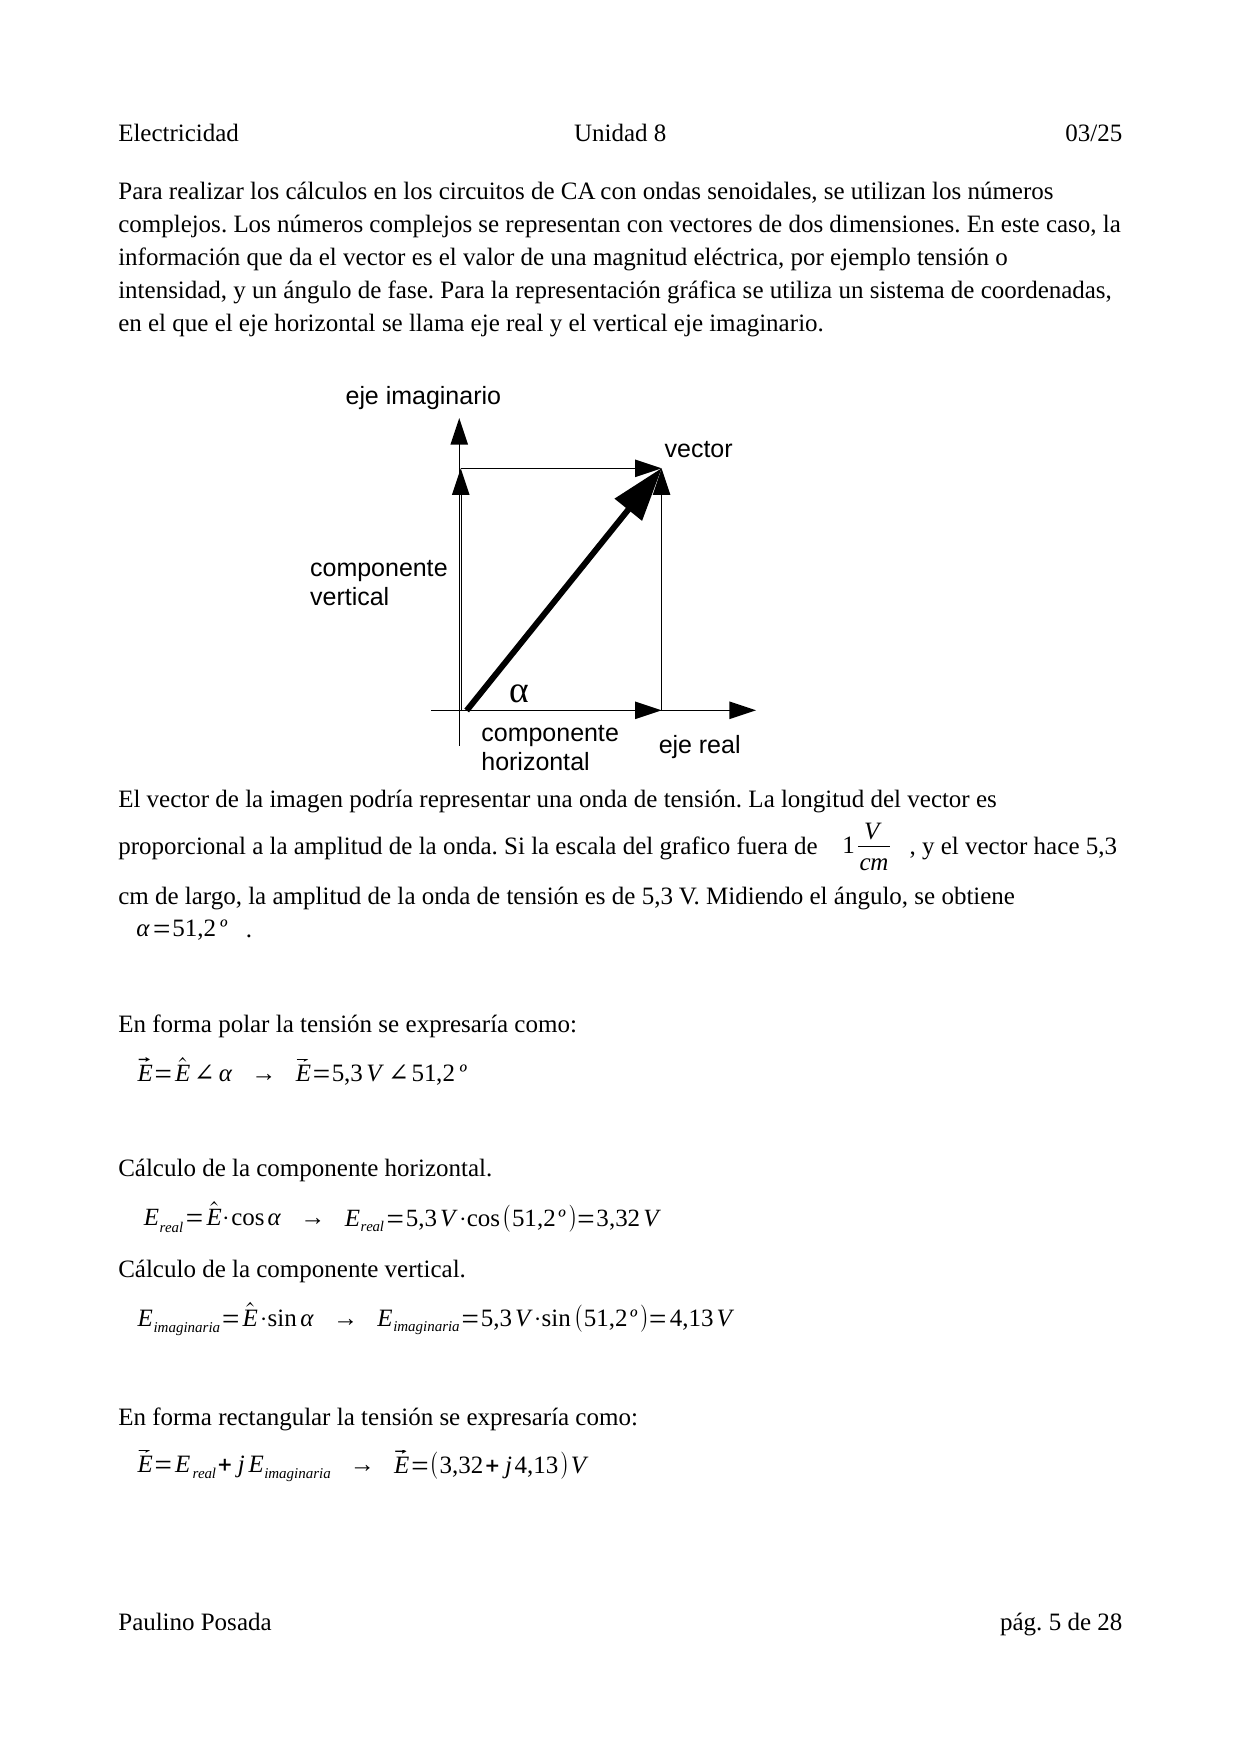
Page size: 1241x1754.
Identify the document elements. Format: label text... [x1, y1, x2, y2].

text El vector de la imagen podría representar una onda de tensión. La longitud del vector es proporcional a la amplitud de la onda. Si la escala del grafico fuera de , y el vector hace 5,3 cm de largo, la amplitud de la onda de tensión es de 5,3 V. Midiendo el ángulo, se obtiene. [118, 784, 1122, 942]
text Cálculo de la componente vertical. [118, 1254, 1122, 1283]
text Cálculo de la componente horizontal. [118, 1153, 1122, 1182]
text → [118, 1301, 1122, 1336]
text En forma rectangular la tensión se expresaría como: [118, 1402, 1122, 1431]
text → [118, 1057, 1122, 1087]
text En forma polar la tensión se expresaría como: [118, 1009, 1122, 1038]
text → [118, 1201, 1122, 1235]
text → [118, 1449, 1122, 1482]
text Para realizar los cálculos en los circuitos de CA con ondas senoidales, se utilizan los números complejos. Los números complejos se representan con vectores de dos dimensiones. En este caso, la información que da el vector es el valor de una magnitud eléctrica, por ejemplo tensión o intensidad, y un ángulo de fase. Para la representación gráfica se utiliza un sistema de coordenadas, en el que el eje horizontal se llama eje real y el vertical eje imaginario. [118, 176, 1122, 337]
